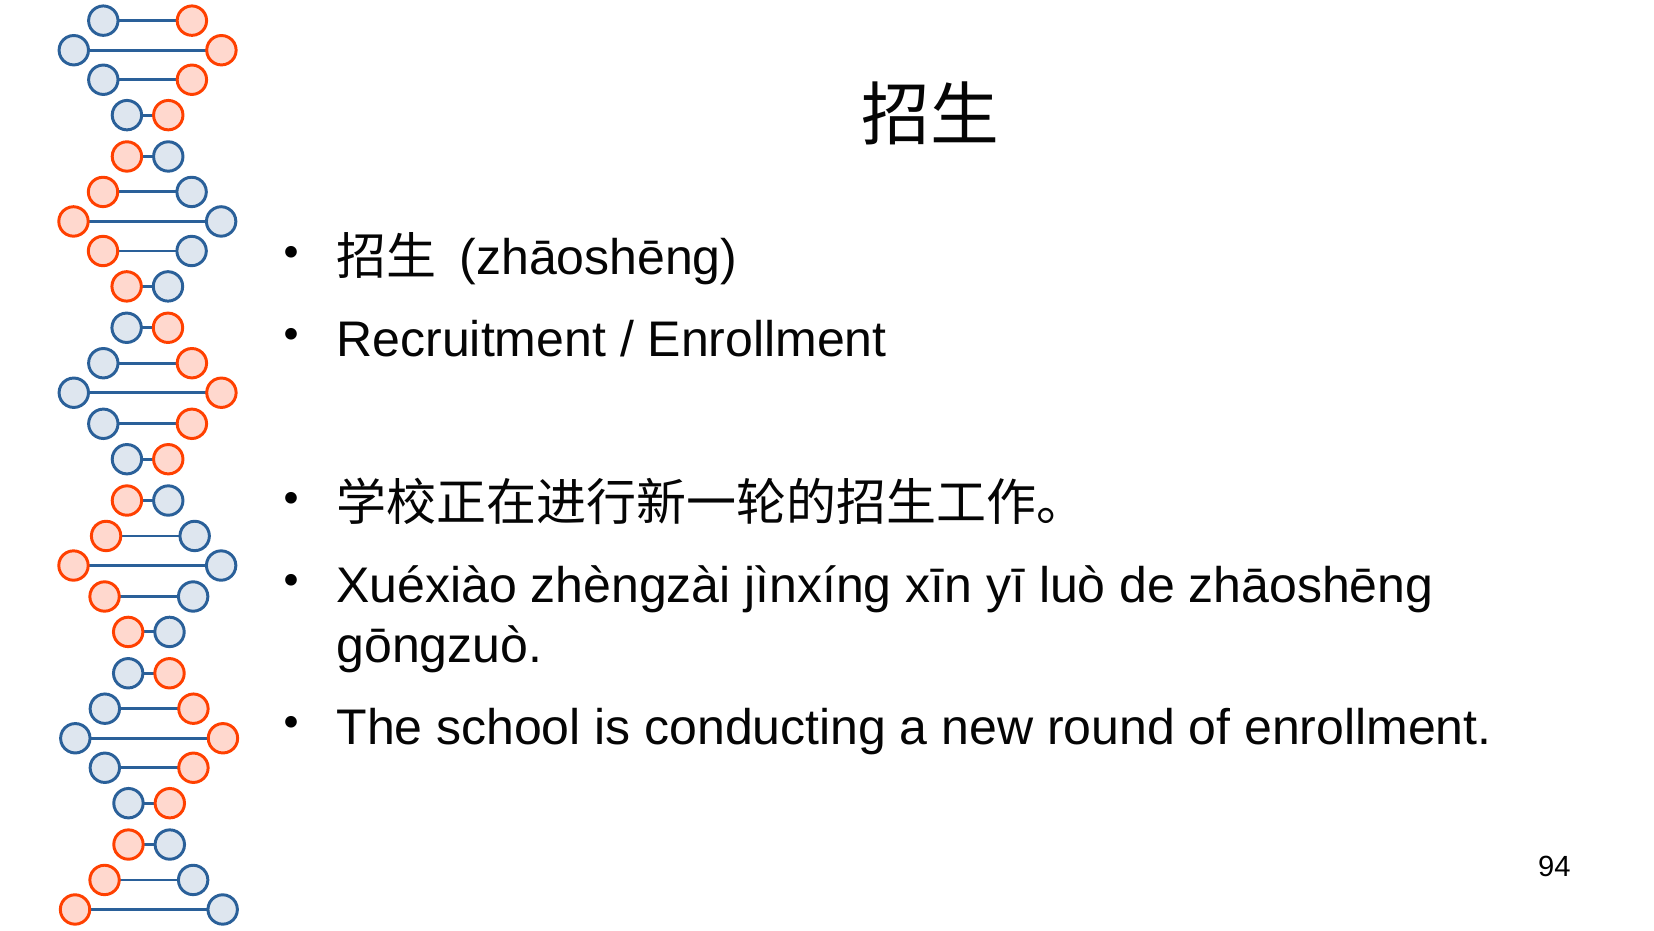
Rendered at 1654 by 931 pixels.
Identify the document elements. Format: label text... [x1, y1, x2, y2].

list 招生 (zhāoshēng) Recruitment / Enrollment 学校正在进行新一轮的招生工作。 Xuéxiào zhèngzài jìnxíng xīn yī luò de zhāoshēng gōngzuò. The school is conducting a new round of enrollment. [265, 224, 1595, 764]
title 招生 [265, 35, 1595, 189]
